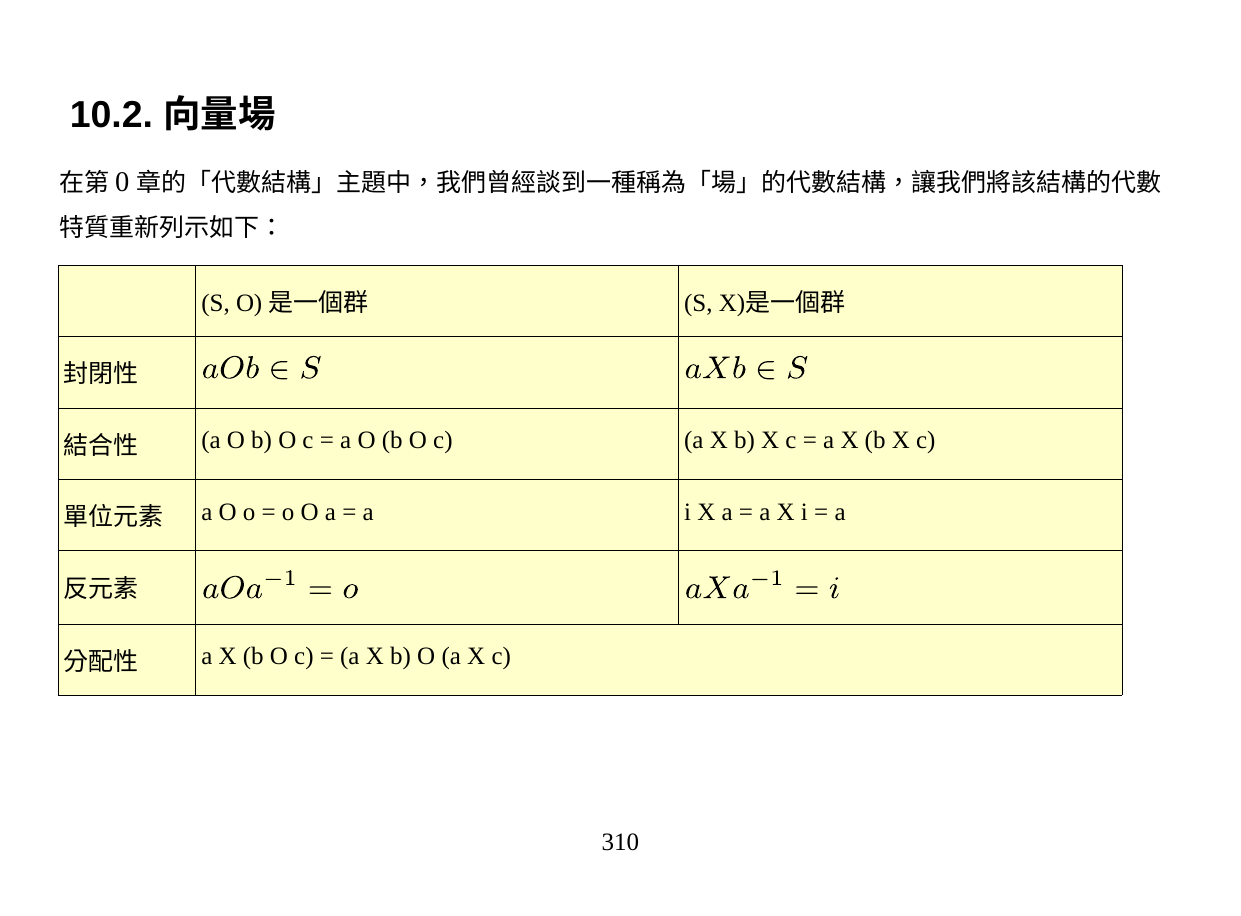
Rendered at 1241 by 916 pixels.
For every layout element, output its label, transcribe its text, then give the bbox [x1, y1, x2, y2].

table_header (S, O) 是一個群 [196, 266, 678, 336]
table_cell a O o = o O a = a [196, 480, 678, 550]
table_cell a X (b O c) = (a X b) O (a X c) [196, 625, 1122, 695]
table_cell [196, 337, 678, 408]
table_cell (a X b) X c = a X (b X c) [679, 409, 1122, 479]
table_cell (a O b) O c = a O (b O c) [196, 409, 678, 479]
table_cell [679, 551, 1122, 624]
table_header (S, X)是一個群 [679, 266, 1122, 336]
table_cell 封閉性 [59, 337, 195, 408]
table_cell 結合性 [59, 409, 195, 479]
table_cell 單位元素 [59, 480, 195, 550]
table_cell i X a = a X i = a [679, 480, 1122, 550]
table_cell 分配性 [59, 625, 195, 695]
table_cell [679, 337, 1122, 408]
table_header [59, 266, 195, 336]
subtitle 向量場 [59, 84, 1181, 138]
text 在第 0 章的「代數結構」主題中，我們曾經談到一種稱為「場」的代數結構，讓我們將該結構的代數特質重新列示如下： [59, 163, 1181, 244]
table_cell 反元素 [59, 551, 195, 624]
table_cell [196, 551, 678, 624]
